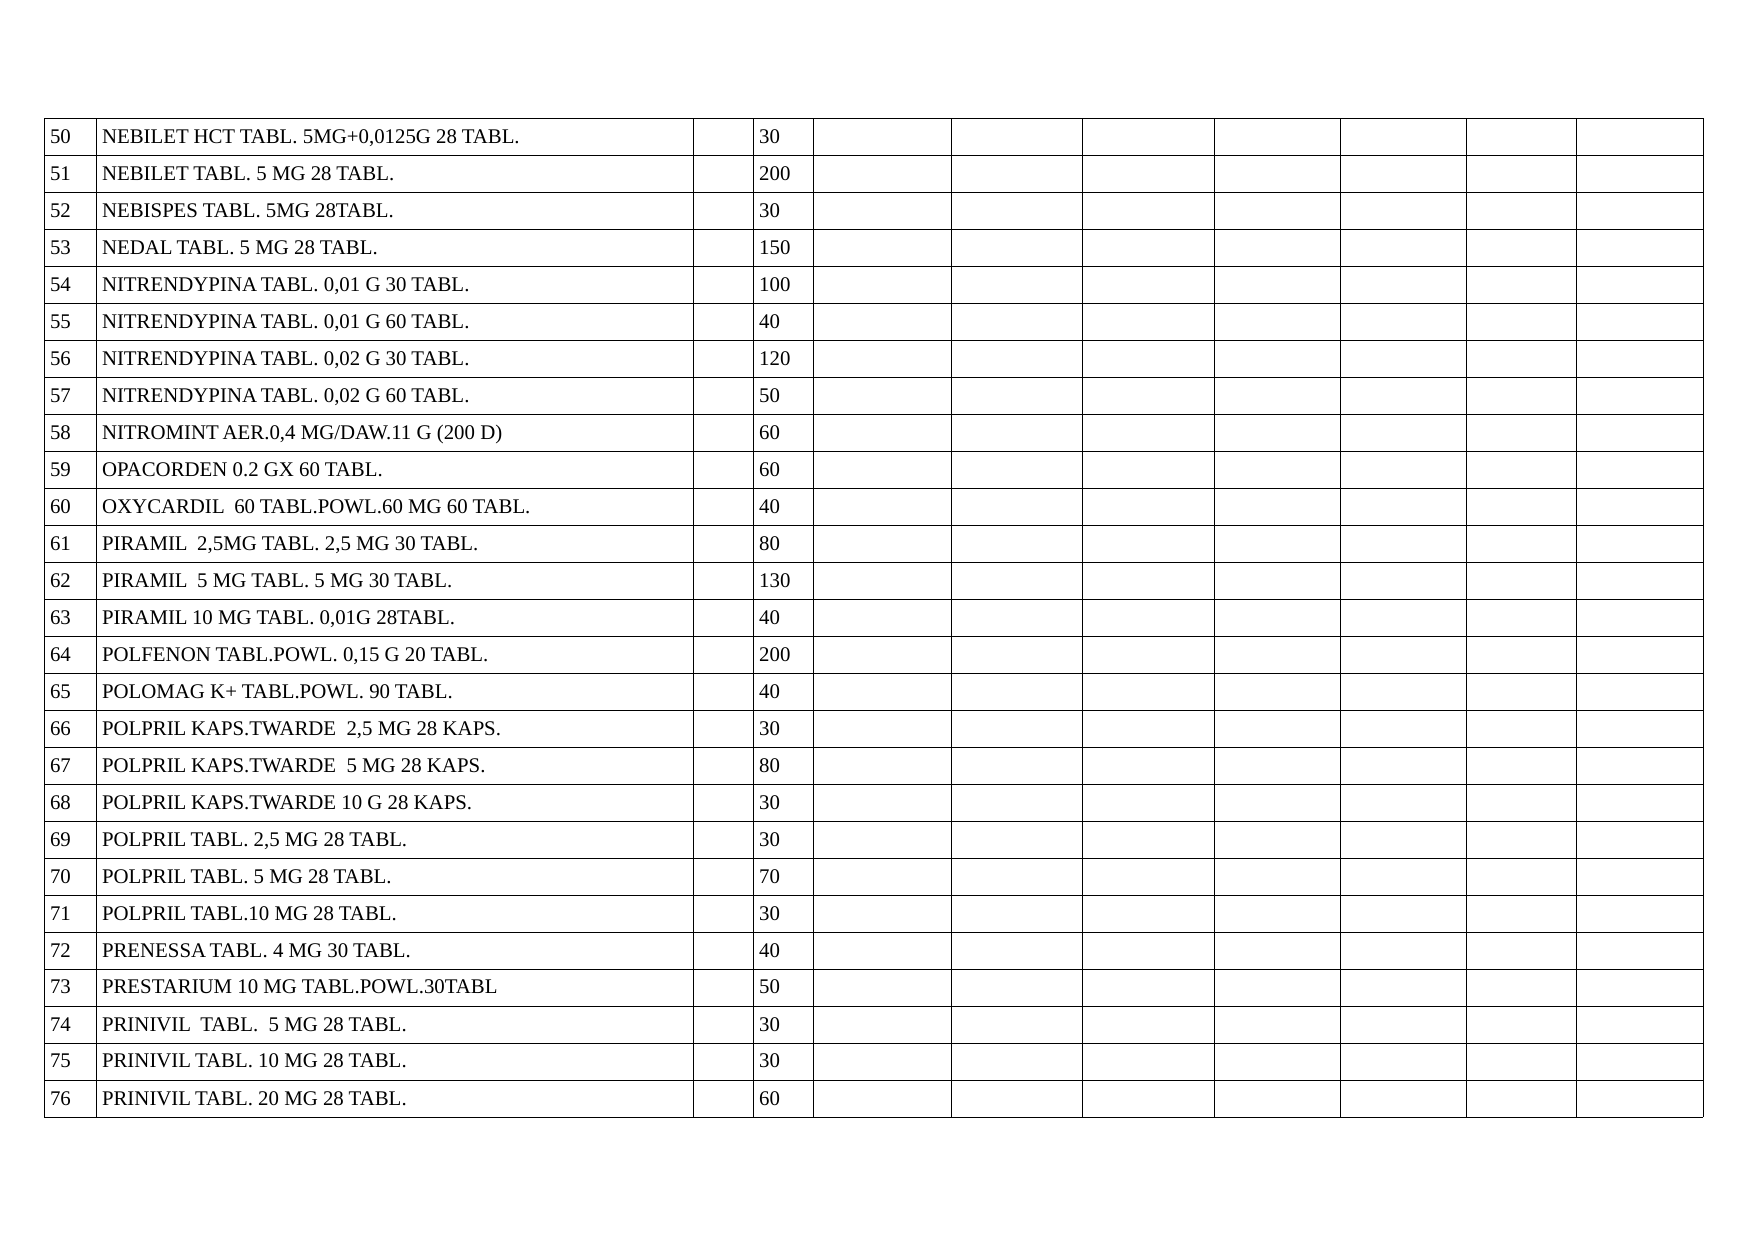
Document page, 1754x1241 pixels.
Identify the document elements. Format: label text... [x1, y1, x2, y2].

table_cell [814, 563, 951, 599]
table_cell 56 [45, 341, 96, 377]
table_cell [814, 341, 951, 377]
table_cell 60 [45, 489, 96, 525]
table_cell NITRENDYPINA TABL. 0,02 G 60 TABL. [97, 378, 693, 414]
table_cell [1341, 526, 1466, 562]
table_cell [952, 785, 1082, 821]
table_cell [1215, 119, 1340, 155]
table_cell [1215, 785, 1340, 821]
table_cell 72 [45, 933, 96, 969]
table_cell [952, 1081, 1082, 1117]
table_cell 65 [45, 674, 96, 710]
table_cell 30 [754, 822, 813, 858]
table_cell [694, 970, 753, 1006]
table_cell [1083, 600, 1214, 636]
table_cell [814, 415, 951, 451]
table_cell [1577, 378, 1703, 414]
table_cell [1083, 526, 1214, 562]
table_cell [1467, 563, 1576, 599]
table_cell 40 [754, 674, 813, 710]
table_cell [952, 452, 1082, 488]
table_cell [1083, 489, 1214, 525]
table_cell [1577, 896, 1703, 932]
table_cell [814, 267, 951, 303]
table_cell [1341, 1044, 1466, 1079]
table_cell [694, 415, 753, 451]
table_cell [814, 674, 951, 710]
table_cell [694, 1044, 753, 1079]
table_cell [1083, 452, 1214, 488]
table_cell [952, 637, 1082, 673]
table_cell [952, 970, 1082, 1006]
table_cell 30 [754, 193, 813, 229]
table_cell [1083, 1081, 1214, 1117]
table_cell [814, 785, 951, 821]
table_cell [1467, 119, 1576, 155]
table_cell [1215, 267, 1340, 303]
table_cell [694, 859, 753, 895]
table_cell [1577, 822, 1703, 858]
table_cell [1467, 600, 1576, 636]
table_cell [814, 748, 951, 784]
table_cell [694, 378, 753, 414]
table_cell [952, 304, 1082, 340]
table_cell [1083, 415, 1214, 451]
table_cell [1341, 193, 1466, 229]
table_cell POLFENON TABL.POWL. 0,15 G 20 TABL. [97, 637, 693, 673]
table_cell 200 [754, 156, 813, 192]
table_cell [1341, 563, 1466, 599]
table_cell 30 [754, 119, 813, 155]
table_cell [1577, 748, 1703, 784]
table_cell [1215, 489, 1340, 525]
table_cell [1577, 1044, 1703, 1079]
table_cell [952, 341, 1082, 377]
table_cell 73 [45, 970, 96, 1006]
table_cell [1215, 1044, 1340, 1079]
table_cell NEBILET TABL. 5 MG 28 TABL. [97, 156, 693, 192]
table_cell 80 [754, 526, 813, 562]
table_cell [1215, 748, 1340, 784]
table_cell 70 [754, 859, 813, 895]
table_cell [1341, 1007, 1466, 1043]
table_cell POLOMAG K+ TABL.POWL. 90 TABL. [97, 674, 693, 710]
table_cell [1215, 304, 1340, 340]
table_cell 67 [45, 748, 96, 784]
table_cell 30 [754, 1007, 813, 1043]
table_cell 200 [754, 637, 813, 673]
table_cell [1467, 896, 1576, 932]
table_cell [952, 563, 1082, 599]
table_cell [1341, 452, 1466, 488]
table_cell [1467, 711, 1576, 747]
table_cell [814, 711, 951, 747]
table_cell [694, 526, 753, 562]
table_cell [1083, 341, 1214, 377]
table_cell [1215, 674, 1340, 710]
table_cell [1577, 637, 1703, 673]
table_cell [694, 452, 753, 488]
table_cell [1577, 859, 1703, 895]
table_cell [1215, 896, 1340, 932]
table_cell 75 [45, 1044, 96, 1079]
table_cell [694, 896, 753, 932]
table_cell POLPRIL TABL.10 MG 28 TABL. [97, 896, 693, 932]
table_cell NITRENDYPINA TABL. 0,01 G 60 TABL. [97, 304, 693, 340]
table_cell [952, 526, 1082, 562]
table_cell [1467, 452, 1576, 488]
table_cell [1467, 859, 1576, 895]
table_cell [1467, 822, 1576, 858]
table_cell PRINIVIL TABL. 5 MG 28 TABL. [97, 1007, 693, 1043]
table_cell [814, 1044, 951, 1079]
table_cell [1467, 489, 1576, 525]
table_cell [1215, 452, 1340, 488]
table_cell [1577, 193, 1703, 229]
table_cell [1341, 822, 1466, 858]
table_cell [1341, 119, 1466, 155]
table_cell [1467, 785, 1576, 821]
table_cell [1577, 341, 1703, 377]
table_cell 63 [45, 600, 96, 636]
table_cell [814, 1007, 951, 1043]
table_cell [1577, 1007, 1703, 1043]
table_cell [1577, 600, 1703, 636]
table_cell [694, 230, 753, 266]
table_cell [1341, 748, 1466, 784]
table_cell [814, 489, 951, 525]
table_cell [1577, 711, 1703, 747]
table_cell [1083, 563, 1214, 599]
table_cell 69 [45, 822, 96, 858]
table_cell [694, 304, 753, 340]
table_cell [952, 1007, 1082, 1043]
table_cell [1215, 1007, 1340, 1043]
table_cell [1215, 193, 1340, 229]
table_cell 50 [754, 970, 813, 1006]
table_cell [1467, 415, 1576, 451]
table_cell 61 [45, 526, 96, 562]
table_cell [814, 526, 951, 562]
table_cell [952, 600, 1082, 636]
table_cell [1083, 119, 1214, 155]
table_cell 130 [754, 563, 813, 599]
table_cell PRINIVIL TABL. 20 MG 28 TABL. [97, 1081, 693, 1117]
table_cell [694, 600, 753, 636]
table_cell [1577, 156, 1703, 192]
table_cell [952, 415, 1082, 451]
table_cell [1577, 119, 1703, 155]
table_cell [952, 859, 1082, 895]
table_cell [814, 637, 951, 673]
table_cell PIRAMIL 2,5MG TABL. 2,5 MG 30 TABL. [97, 526, 693, 562]
table_cell [1341, 933, 1466, 969]
table_cell PRESTARIUM 10 MG TABL.POWL.30TABL [97, 970, 693, 1006]
table_cell [1215, 822, 1340, 858]
table_cell [1467, 1081, 1576, 1117]
table_cell [1215, 637, 1340, 673]
table_cell 55 [45, 304, 96, 340]
table_cell [1341, 711, 1466, 747]
table_cell [694, 637, 753, 673]
table_cell [1577, 452, 1703, 488]
table_cell [1467, 637, 1576, 673]
table_cell [952, 822, 1082, 858]
table_cell [694, 674, 753, 710]
table_cell [1083, 193, 1214, 229]
table_cell 40 [754, 304, 813, 340]
table_cell 57 [45, 378, 96, 414]
table_cell [952, 896, 1082, 932]
table_cell 60 [754, 1081, 813, 1117]
table_cell 60 [754, 452, 813, 488]
table_cell [1083, 970, 1214, 1006]
table_cell [1215, 1081, 1340, 1117]
table_cell [1083, 785, 1214, 821]
table_cell [1577, 785, 1703, 821]
table_cell 30 [754, 785, 813, 821]
table_cell PRINIVIL TABL. 10 MG 28 TABL. [97, 1044, 693, 1079]
table_cell 58 [45, 415, 96, 451]
table_cell [1467, 156, 1576, 192]
table_cell [1341, 156, 1466, 192]
table_cell 64 [45, 637, 96, 673]
table_cell [1083, 859, 1214, 895]
table_cell [1215, 563, 1340, 599]
table_cell [1083, 637, 1214, 673]
table_cell 80 [754, 748, 813, 784]
table_cell [814, 896, 951, 932]
table_cell [814, 600, 951, 636]
table_cell NEBISPES TABL. 5MG 28TABL. [97, 193, 693, 229]
table_cell [952, 933, 1082, 969]
table_cell [1341, 637, 1466, 673]
table_cell POLPRIL KAPS.TWARDE 5 MG 28 KAPS. [97, 748, 693, 784]
table_cell NEDAL TABL. 5 MG 28 TABL. [97, 230, 693, 266]
table_cell PIRAMIL 10 MG TABL. 0,01G 28TABL. [97, 600, 693, 636]
table_cell 40 [754, 489, 813, 525]
table_cell [1467, 341, 1576, 377]
table_cell [1577, 304, 1703, 340]
table_cell 30 [754, 896, 813, 932]
table_cell 30 [754, 1044, 813, 1079]
table_cell [1341, 415, 1466, 451]
table_cell [814, 378, 951, 414]
table_cell 60 [754, 415, 813, 451]
table_cell [1215, 230, 1340, 266]
table_cell 68 [45, 785, 96, 821]
table_cell [1467, 378, 1576, 414]
table_cell [814, 1081, 951, 1117]
table_cell [694, 1007, 753, 1043]
table_cell 150 [754, 230, 813, 266]
table_cell [952, 230, 1082, 266]
table_cell [1341, 341, 1466, 377]
table_cell [1341, 267, 1466, 303]
table_cell 40 [754, 600, 813, 636]
table_cell [694, 267, 753, 303]
table_cell 66 [45, 711, 96, 747]
table_cell [1215, 933, 1340, 969]
table_cell OPACORDEN 0.2 GX 60 TABL. [97, 452, 693, 488]
table_cell [1083, 267, 1214, 303]
table_cell [1215, 415, 1340, 451]
table_cell [1341, 785, 1466, 821]
table_cell [814, 156, 951, 192]
table_cell NEBILET HCT TABL. 5MG+0,0125G 28 TABL. [97, 119, 693, 155]
table_cell NITRENDYPINA TABL. 0,02 G 30 TABL. [97, 341, 693, 377]
table_cell [952, 674, 1082, 710]
table_cell 50 [45, 119, 96, 155]
table_cell [814, 193, 951, 229]
table_cell [952, 119, 1082, 155]
table_cell 50 [754, 378, 813, 414]
table_cell [1467, 970, 1576, 1006]
table_cell [1341, 600, 1466, 636]
table_cell [1083, 304, 1214, 340]
table_cell [814, 304, 951, 340]
table_cell [1215, 341, 1340, 377]
table_cell [1467, 193, 1576, 229]
table_cell 40 [754, 933, 813, 969]
table_cell [1215, 600, 1340, 636]
table_cell [952, 1044, 1082, 1079]
table_cell [1467, 674, 1576, 710]
table_cell [1467, 1007, 1576, 1043]
table_cell [952, 193, 1082, 229]
table_cell [694, 785, 753, 821]
table_cell [1577, 415, 1703, 451]
table_cell [1341, 896, 1466, 932]
table_cell [1083, 711, 1214, 747]
table_cell [694, 119, 753, 155]
table_cell 74 [45, 1007, 96, 1043]
table_cell 59 [45, 452, 96, 488]
table_cell PRENESSA TABL. 4 MG 30 TABL. [97, 933, 693, 969]
table_cell [1341, 859, 1466, 895]
table_cell [694, 563, 753, 599]
table_cell [1467, 933, 1576, 969]
table_cell [1341, 230, 1466, 266]
table_cell [1341, 1081, 1466, 1117]
table_cell 120 [754, 341, 813, 377]
table_cell [694, 193, 753, 229]
table_cell [1467, 267, 1576, 303]
table_cell [1215, 711, 1340, 747]
table_cell [952, 711, 1082, 747]
table_cell NITROMINT AER.0,4 MG/DAW.11 G (200 D) [97, 415, 693, 451]
table_cell 62 [45, 563, 96, 599]
table_cell [1577, 267, 1703, 303]
table_cell 71 [45, 896, 96, 932]
table_cell [1341, 970, 1466, 1006]
table_cell [1577, 563, 1703, 599]
table_cell [814, 452, 951, 488]
table_cell [1083, 748, 1214, 784]
table_cell 51 [45, 156, 96, 192]
table_cell OXYCARDIL 60 TABL.POWL.60 MG 60 TABL. [97, 489, 693, 525]
table_cell [1577, 489, 1703, 525]
table_cell [1215, 156, 1340, 192]
table_cell [1467, 1044, 1576, 1079]
table_cell [814, 230, 951, 266]
table_cell [1083, 674, 1214, 710]
table_cell [1215, 859, 1340, 895]
table_cell POLPRIL KAPS.TWARDE 10 G 28 KAPS. [97, 785, 693, 821]
table_cell PIRAMIL 5 MG TABL. 5 MG 30 TABL. [97, 563, 693, 599]
table_cell [1577, 674, 1703, 710]
table_cell [1467, 748, 1576, 784]
table_cell [1341, 304, 1466, 340]
table_cell NITRENDYPINA TABL. 0,01 G 30 TABL. [97, 267, 693, 303]
table_cell [1341, 674, 1466, 710]
table_cell 100 [754, 267, 813, 303]
table_cell [694, 748, 753, 784]
table_cell [952, 489, 1082, 525]
table_cell [694, 156, 753, 192]
table_cell [1083, 1044, 1214, 1079]
table_cell POLPRIL KAPS.TWARDE 2,5 MG 28 KAPS. [97, 711, 693, 747]
table_cell [1083, 822, 1214, 858]
table_cell [952, 748, 1082, 784]
table_cell [1341, 489, 1466, 525]
table_cell [952, 267, 1082, 303]
table_cell [814, 933, 951, 969]
table_cell [814, 970, 951, 1006]
table_cell [952, 156, 1082, 192]
table_cell [694, 1081, 753, 1117]
table_cell [814, 822, 951, 858]
table_cell [1215, 378, 1340, 414]
table_cell 53 [45, 230, 96, 266]
table_cell [1083, 230, 1214, 266]
table_cell [1577, 230, 1703, 266]
table_cell 54 [45, 267, 96, 303]
table_cell [814, 119, 951, 155]
table_cell [1577, 933, 1703, 969]
table_cell [694, 489, 753, 525]
table_cell [694, 822, 753, 858]
table_cell [1083, 896, 1214, 932]
table_cell [1467, 526, 1576, 562]
table_cell [1467, 230, 1576, 266]
table_cell 76 [45, 1081, 96, 1117]
table_cell [1083, 378, 1214, 414]
table_cell [1083, 156, 1214, 192]
table_cell [1341, 378, 1466, 414]
table_cell [1215, 970, 1340, 1006]
table_cell [1577, 1081, 1703, 1117]
table_cell [694, 933, 753, 969]
table_cell POLPRIL TABL. 5 MG 28 TABL. [97, 859, 693, 895]
table_cell [694, 711, 753, 747]
table_cell 30 [754, 711, 813, 747]
table_cell POLPRIL TABL. 2,5 MG 28 TABL. [97, 822, 693, 858]
table_cell 52 [45, 193, 96, 229]
table_cell [694, 341, 753, 377]
table_cell 70 [45, 859, 96, 895]
table_cell [952, 378, 1082, 414]
table_cell [814, 859, 951, 895]
table_cell [1577, 526, 1703, 562]
table_cell [1467, 304, 1576, 340]
table_cell [1083, 933, 1214, 969]
table_cell [1577, 970, 1703, 1006]
table_cell [1215, 526, 1340, 562]
table_cell [1083, 1007, 1214, 1043]
